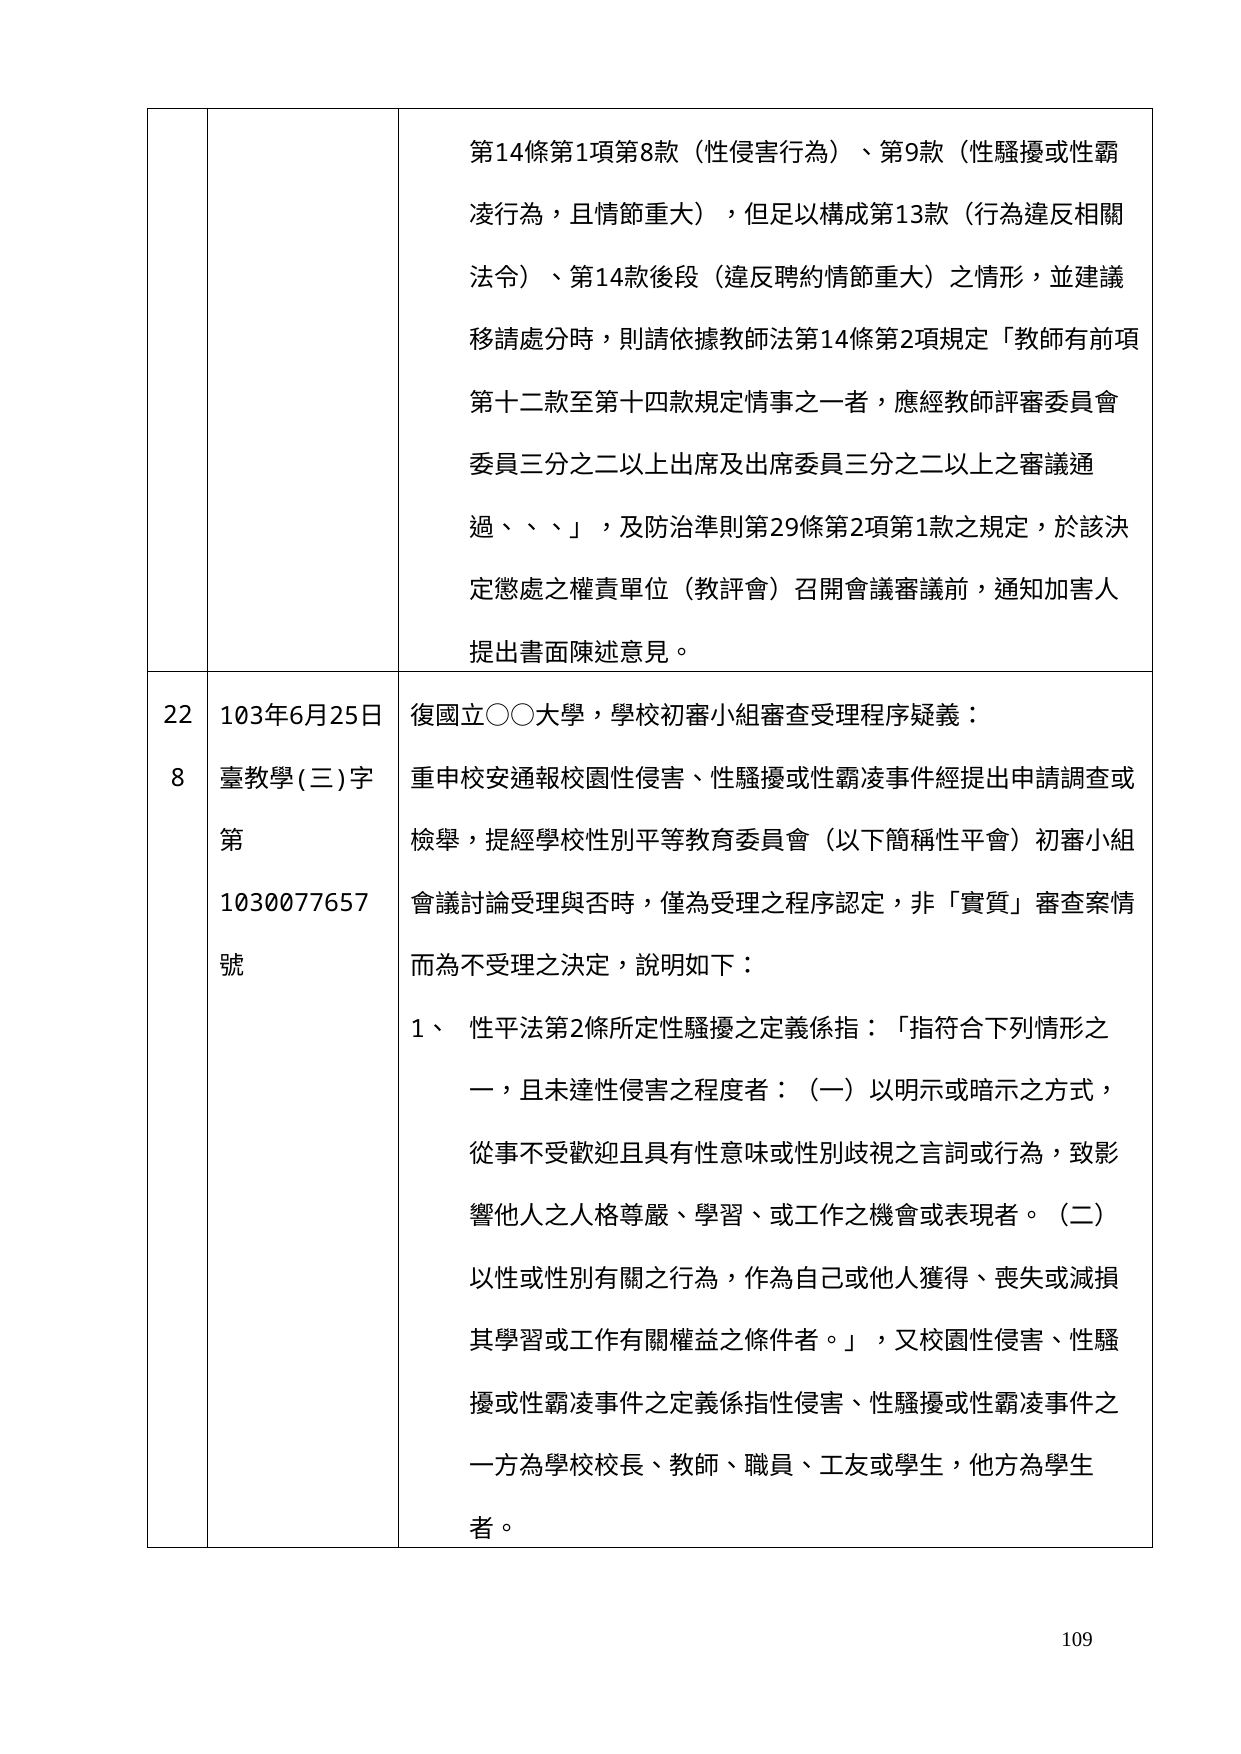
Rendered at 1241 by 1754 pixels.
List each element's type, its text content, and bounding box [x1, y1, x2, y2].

table_cell 復國立○○大學，學校初審小組審查受理程序疑義： 重申校安通報校園性侵害、性騷擾或性霸凌事件經提出申請調查或檢舉，提經學校性別平等教育委員會（以下簡稱性平會）初審小組會議討論受理與否時，僅為受理之程序認定，非「實質」審查案情而為不受理之決定，說明如下： 性平法第2條所定性騷擾之定義係指：「指符合下列情形之一，且未達性侵害之程度者：（一）以明示或暗示之方式，從事不受歡迎且具有性意味或性別歧視之言詞或行為，致影響他人之人格尊嚴、學習、或工作之機會或表現者。（二）以性或性別有關之行為，作為自己或他人獲得、喪失或減損其學習或工作有關權益之條件者。」，又校園性侵害、性騷擾或性霸凌事件之定義係指性侵害、性騷擾或性霸凌事件之一方為學校校長、教師、職員、工友或學生，他方為學生者。 [399, 672, 1152, 1547]
table_cell 103年6月25日臺教學(三)字第1030077657號 [208, 672, 398, 1547]
table_cell 第14條第1項第8款（性侵害行為）、第9款（性騷擾或性霸凌行為，且情節重大），但足以構成第13款（行為違反相關法令）、第14款後段（違反聘約情節重大）之情形，並建議移請處分時，則請依據教師法第14條第2項規定「教師有前項第十二款至第十四款規定情事之一者，應經教師評審委員會委員三分之二以上出席及出席委員三分之二以上之審議通過、、、」，及防治準則第29條第2項第1款之規定，於該決定懲處之權責單位（教評會）召開會議審議前，通知加害人提出書面陳述意見。 [399, 109, 1152, 671]
table_cell [148, 109, 207, 671]
table_cell [208, 109, 398, 671]
table_cell 228 [148, 672, 207, 1547]
